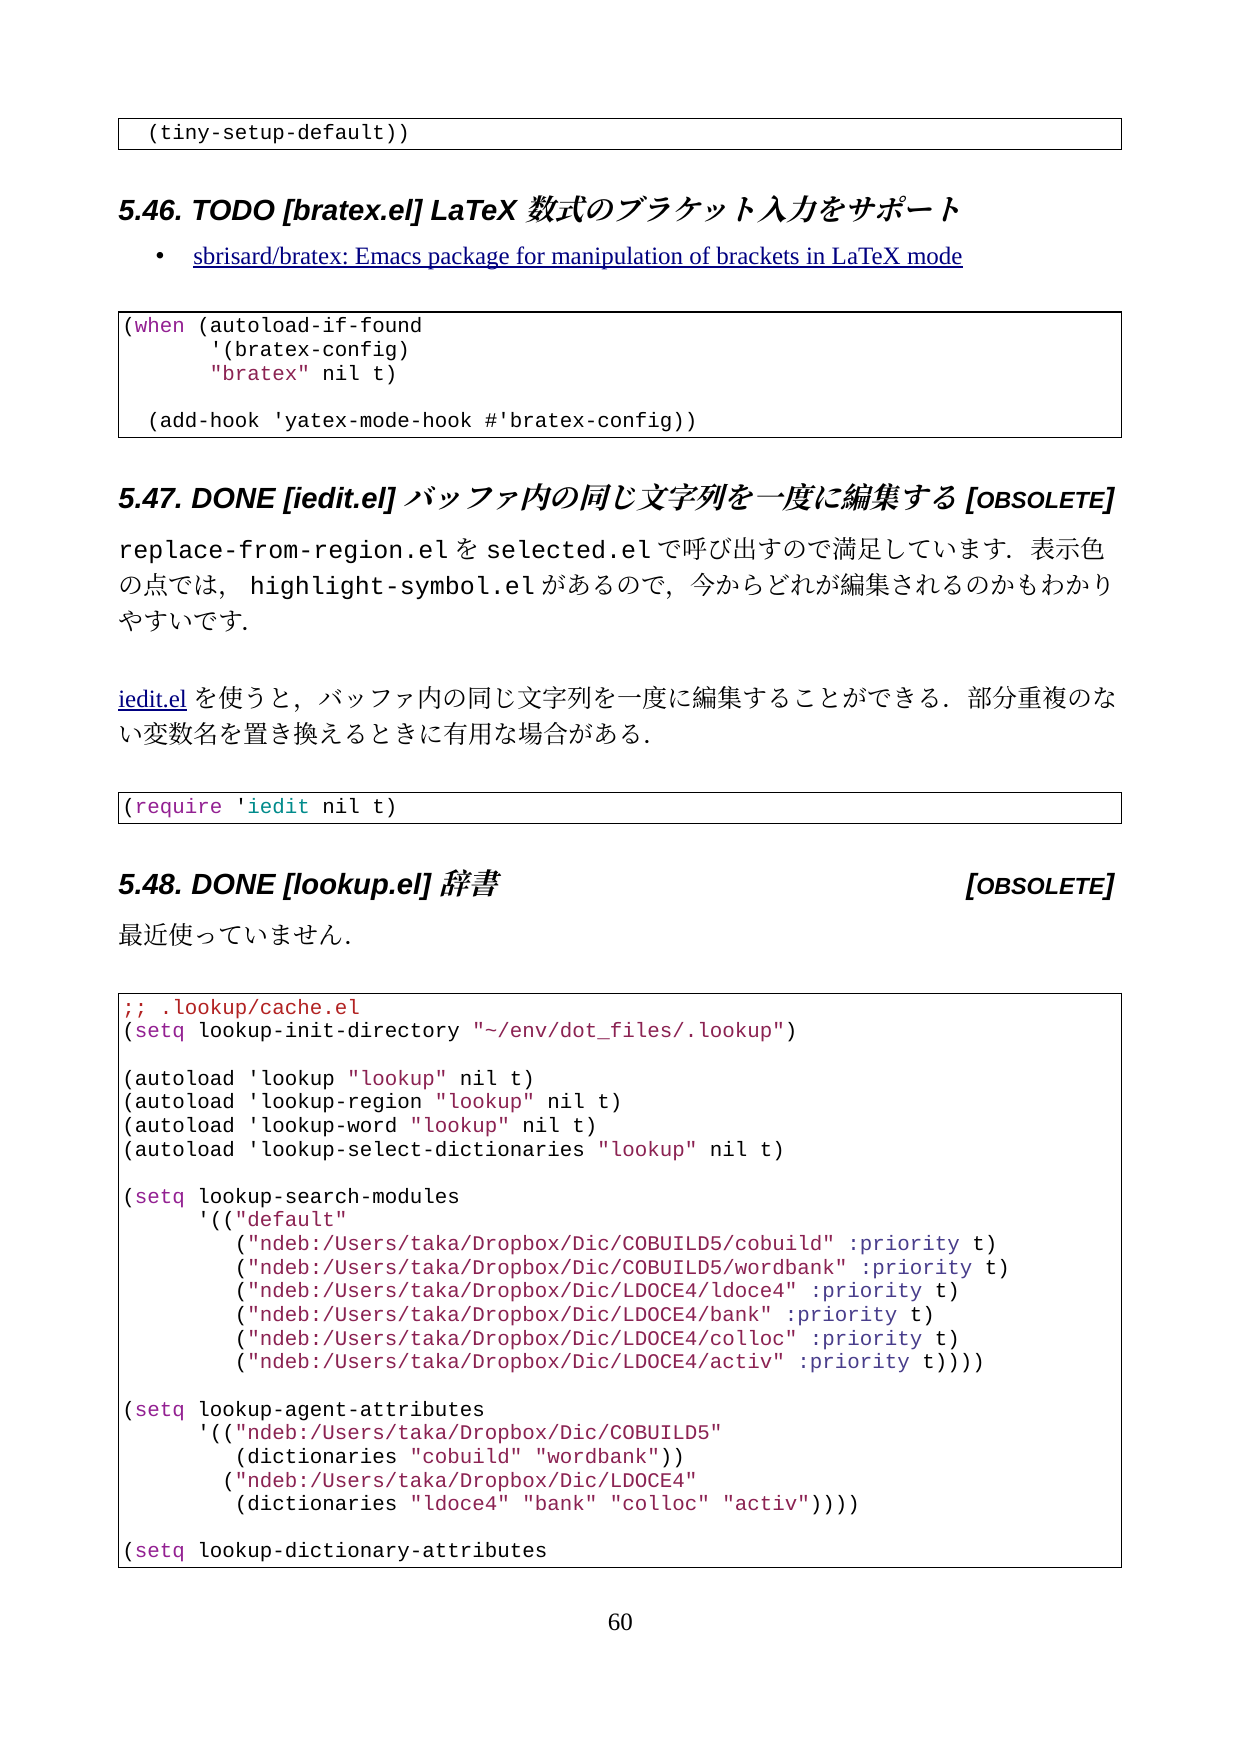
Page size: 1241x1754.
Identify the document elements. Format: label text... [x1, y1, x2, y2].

text replace-from-region.el を selected.el で呼び出すので満足しています．表示色の点では， highlight-symbol.el があるので，今からどれが編集されるのかもわかりやすいです． [118, 529, 1122, 667]
text ("ndeb:/Users/taka/Dropbox/Dic/COBUILD5/cobuild" :priority t) [119, 1229, 1121, 1253]
text '(bratex-config) [119, 335, 1121, 359]
text (autoload 'lookup "lookup" nil t) [119, 1064, 1121, 1087]
text (dictionaries "cobuild" "wordbank")) [119, 1442, 1121, 1466]
text (autoload 'lookup-word "lookup" nil t) [119, 1111, 1121, 1134]
subtitle DONE [iedit.el] バッファ内の同じ文字列を一度に編集する [obsolete] [118, 475, 1122, 517]
text (tiny-setup-default)) [119, 119, 1121, 149]
text ("ndeb:/Users/taka/Dropbox/Dic/LDOCE4/bank" :priority t) [119, 1300, 1121, 1324]
text iedit.el を使うと，バッファ内の同じ文字列を一度に編集することができる．部分重複のない変数名を置き換えるときに有用な場合がある． [118, 679, 1122, 780]
subtitle TODO [bratex.el] LaTeX 数式のブラケット入力をサポート [118, 187, 1122, 229]
text ;; .lookup/cache.el [119, 994, 1121, 1016]
text (require 'iedit nil t) [119, 793, 1121, 823]
text 最近使っていません． [118, 916, 1122, 980]
text ("ndeb:/Users/taka/Dropbox/Dic/LDOCE4" [119, 1466, 1121, 1489]
text (setq lookup-search-modules [119, 1182, 1121, 1206]
text (autoload 'lookup-select-dictionaries "lookup" nil t) [119, 1134, 1121, 1158]
text (add-hook 'yatex-mode-hook #'bratex-config)) [119, 406, 1121, 437]
text (setq lookup-agent-attributes [119, 1395, 1121, 1418]
text ("ndeb:/Users/taka/Dropbox/Dic/COBUILD5/wordbank" :priority t) [119, 1253, 1121, 1276]
text ("ndeb:/Users/taka/Dropbox/Dic/LDOCE4/colloc" :priority t) [119, 1324, 1121, 1347]
text "bratex" nil t) [119, 359, 1121, 382]
text ("ndeb:/Users/taka/Dropbox/Dic/LDOCE4/activ" :priority t)))) [119, 1347, 1121, 1371]
list sbrisard/bratex: Emacs package for manipulation of brackets in LaTeX mode [156, 241, 1122, 299]
subtitle DONE [lookup.el] 辞書 [obsolete] [118, 861, 1122, 903]
text '(("ndeb:/Users/taka/Dropbox/Dic/COBUILD5" [119, 1418, 1121, 1442]
text '(("default" [119, 1206, 1121, 1229]
text ("ndeb:/Users/taka/Dropbox/Dic/LDOCE4/ldoce4" :priority t) [119, 1276, 1121, 1300]
text (dictionaries "ldoce4" "bank" "colloc" "activ")))) [119, 1489, 1121, 1513]
text (setq lookup-dictionary-attributes [119, 1537, 1121, 1567]
text (autoload 'lookup-region "lookup" nil t) [119, 1087, 1121, 1111]
text (setq lookup-init-directory "~/env/dot_files/.lookup") [119, 1016, 1121, 1040]
text (when (autoload-if-found [119, 313, 1121, 335]
